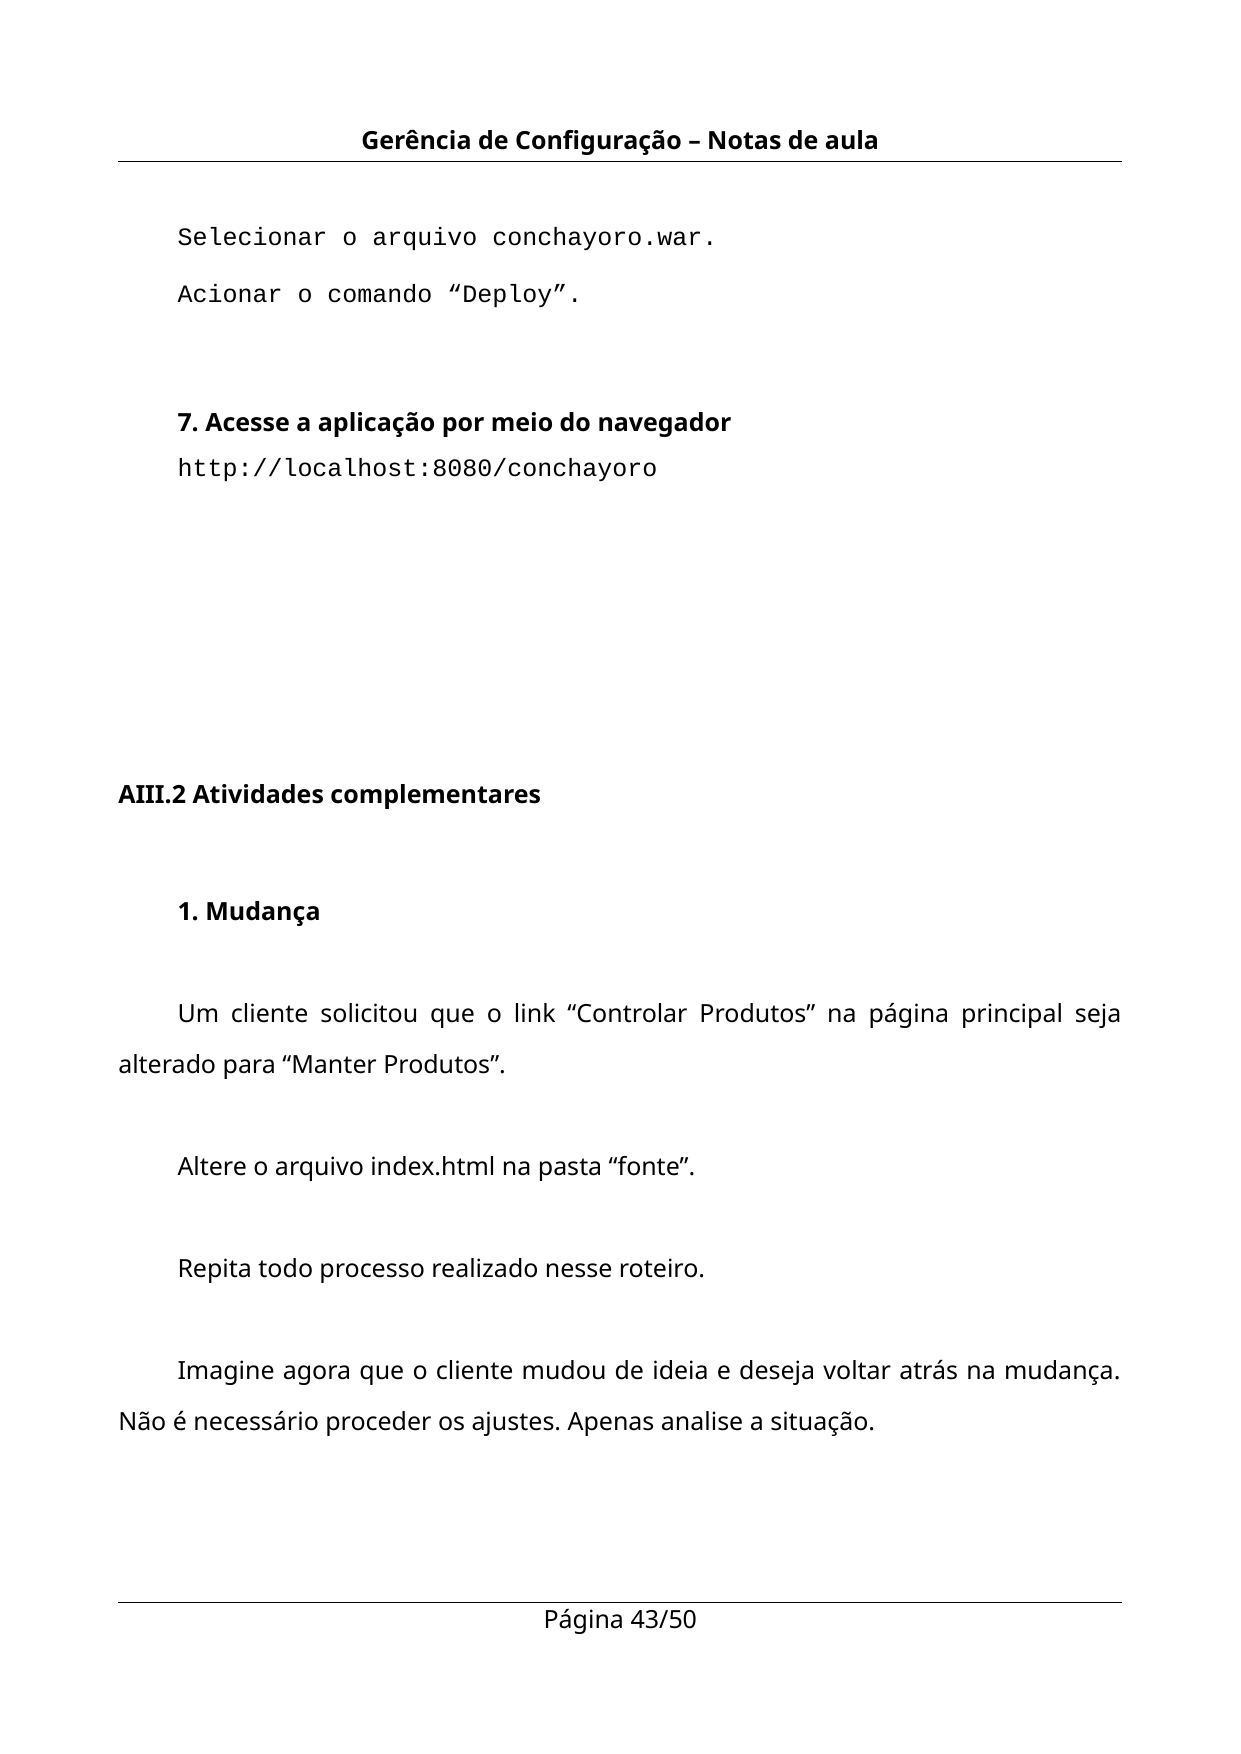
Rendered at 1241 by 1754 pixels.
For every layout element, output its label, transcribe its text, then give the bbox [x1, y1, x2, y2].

text Acionar o comando “Deploy”. [118, 282, 1122, 310]
subtitle AIII.2 Atividades complementares [118, 777, 1122, 811]
text Imagine agora que o cliente mudou de ideia e deseja voltar atrás na mudança. Não é necessário proceder os ajustes. Apenas analise a situação. [118, 1353, 1122, 1438]
text Um cliente solicitou que o link “Controlar Produtos” na página principal seja alterado para “Manter Produtos”. [118, 996, 1122, 1081]
text Altere o arquivo index.html na pasta “fonte”. [118, 1149, 1122, 1183]
text Repita todo processo realizado nesse roteiro. [118, 1251, 1122, 1285]
text 7. Acesse a aplicação por meio do navegador [118, 405, 1122, 439]
text 1. Mudança [118, 893, 1122, 928]
text Selecionar o arquivo conchayoro.war. [118, 224, 1122, 253]
text http://localhost:8080/conchayoro [118, 456, 1122, 484]
